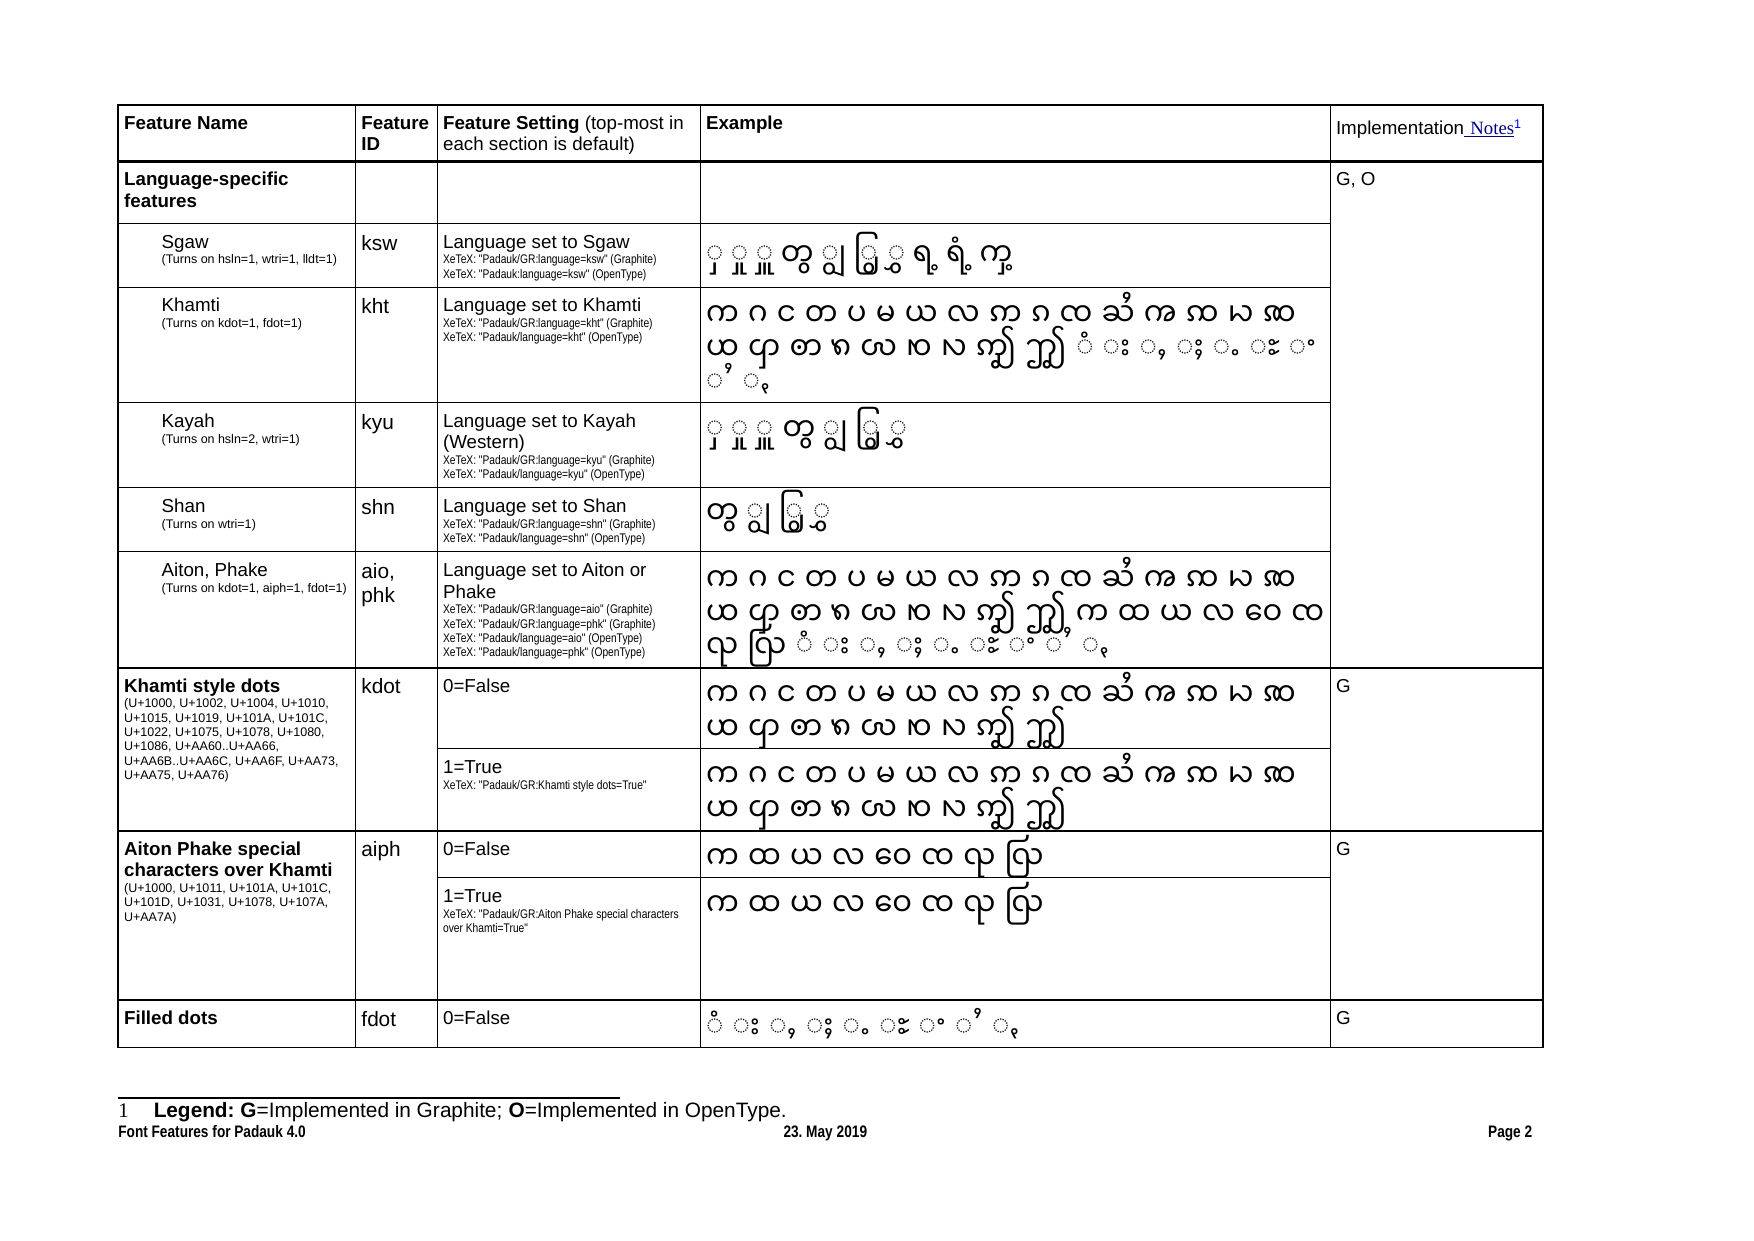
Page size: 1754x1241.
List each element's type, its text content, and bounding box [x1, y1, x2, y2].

table_cell ksw [356, 224, 437, 286]
table_cell တွ ျွ ြွ ွှ [701, 488, 1330, 551]
table_cell က ဂ င တ ပ မ ယ လ ဢ ၵ ၸ ႀႆ ꩠ ꩡ ꩢ ꩣ ꩤ ꩥ ꩦ ꩫ ꩬ ꩯ ꩳ ꩵ ꩶ က ထ ယ လ ဝေ ၸ ၺ ꩺ ံ း ႇ ႈ ႉ ႊ ႚ ႛ ꩻ [701, 552, 1330, 667]
table_cell က ဂ င တ ပ မ ယ လ ဢ ၵ ၸ ႀႆ ꩠ ꩡ ꩢ ꩣ ꩤ ꩥ ꩦ ꩫ ꩬ ꩯ ꩳ ꩵ ꩶ ံ း ႇ ႈ ႉ ႊ ႚ ႛ ꩻ [701, 288, 1330, 402]
table_cell က ဂ င တ ပ မ ယ လ ဢ ၵ ၸ ႀႆ ꩠ ꩡ ꩢ ꩣ ꩤ ꩥ ꩦ ꩫ ꩬ ꩯ ꩳ ꩵ ꩶ [701, 749, 1330, 829]
table_cell Aiton, Phake (Turns on kdot=1, aiph=1, fdot=1) [119, 552, 355, 667]
table_cell G [1331, 832, 1542, 999]
table_cell Language set to Kayah (Western) XeTeX: "Padauk/GR:language=kyu" (Graphite) XeTeX: "Padauk/language=kyu" (OpenType) [438, 403, 700, 487]
table_cell G [1331, 1001, 1542, 1047]
table_cell [438, 163, 700, 223]
table_cell kyu [356, 403, 437, 487]
table_cell ံ း ႇ ႈ ႉ ႊ ႚ ႛ ꩻ [701, 1001, 1330, 1047]
table_cell 0=False [438, 669, 700, 748]
table_cell 0=False [438, 1001, 700, 1047]
table_cell fdot [356, 1001, 437, 1047]
table_cell Filled dots [119, 1001, 355, 1047]
table_header Implementation Notes [1331, 106, 1542, 160]
table_header Feature Setting (top-most in each section is default) [438, 106, 700, 160]
table_cell Language set to Shan XeTeX: "Padauk/GR:language=shn" (Graphite) XeTeX: "Padauk/language=shn" (OpenType) [438, 488, 700, 551]
table_cell G [1331, 669, 1542, 829]
table_cell Kayah (Turns on hsln=2, wtri=1) [119, 403, 355, 487]
table_header Example [701, 106, 1330, 160]
table_cell aio, phk [356, 552, 437, 667]
table_cell 1=True XeTeX: "Padauk/GR:Khamti style dots=True" [438, 749, 700, 829]
table_cell 1=True XeTeX: "Padauk/GR:Aiton Phake special characters over Khamti=True" [438, 878, 700, 999]
table_cell Language set to Khamti XeTeX: "Padauk/GR:language=kht" (Graphite) XeTeX: "Padauk/language=kht" (OpenType) [438, 288, 700, 402]
table_cell Khamti (Turns on kdot=1, fdot=1) [119, 288, 355, 402]
table_cell 0=False [438, 832, 700, 877]
table_cell Khamti style dots (U+1000, U+1002, U+1004, U+1010, U+1015, U+1019, U+101A, U+101C, U+1022, U+1075, U+1078, U+1080, U+1086, U+AA60..U+AA66, U+AA6B..U+AA6C, U+AA6F, U+AA73, U+AA75, U+AA76) [119, 669, 355, 829]
table_cell က ထ ယ လ ဝေ ၸ ၺ ꩺ [701, 878, 1330, 999]
table_cell Shan (Turns on wtri=1) [119, 488, 355, 551]
table_cell shn [356, 488, 437, 551]
table_cell [701, 163, 1330, 223]
table_cell ှ ှု ှူ တွ ျွ ြွ ွှ [701, 403, 1330, 487]
table_cell kdot [356, 669, 437, 829]
table_cell Aiton Phake special characters over Khamti (U+1000, U+1011, U+101A, U+101C, U+101D, U+1031, U+1078, U+107A, U+AA7A) [119, 832, 355, 999]
table_cell က ဂ င တ ပ မ ယ လ ဢ ၵ ၸ ႀႆ ꩠ ꩡ ꩢ ꩣ ꩤ ꩥ ꩦ ꩫ ꩬ ꩯ ꩳ ꩵ ꩶ [701, 669, 1330, 748]
table_header Feature Name [119, 106, 355, 160]
table_cell G, O [1331, 163, 1542, 667]
table_header Feature ID [356, 106, 437, 160]
table_cell ှ ှု ှူ တွ ျွ ြွ ွှ ရ့ ရံ့ ကှ့ [701, 224, 1330, 286]
table_cell [356, 163, 437, 223]
table_cell Language-specific features [119, 163, 355, 223]
table_cell Language set to Sgaw XeTeX: "Padauk/GR:language=ksw" (Graphite) XeTeX: "Padauk:language=ksw" (OpenType) [438, 224, 700, 286]
table_cell kht [356, 288, 437, 402]
table_cell Language set to Aiton or Phake XeTeX: "Padauk/GR:language=aio" (Graphite) XeTeX: "Padauk/GR:language=phk" (Graphite) XeTeX: "Padauk/language=aio" (OpenType) XeTeX: "Padauk/language=phk" (OpenType) [438, 552, 700, 667]
table_cell aiph [356, 832, 437, 999]
table_cell Sgaw (Turns on hsln=1, wtri=1, lldt=1) [119, 224, 355, 286]
table_cell က ထ ယ လ ဝေ ၸ ၺ ꩺ [701, 832, 1330, 877]
